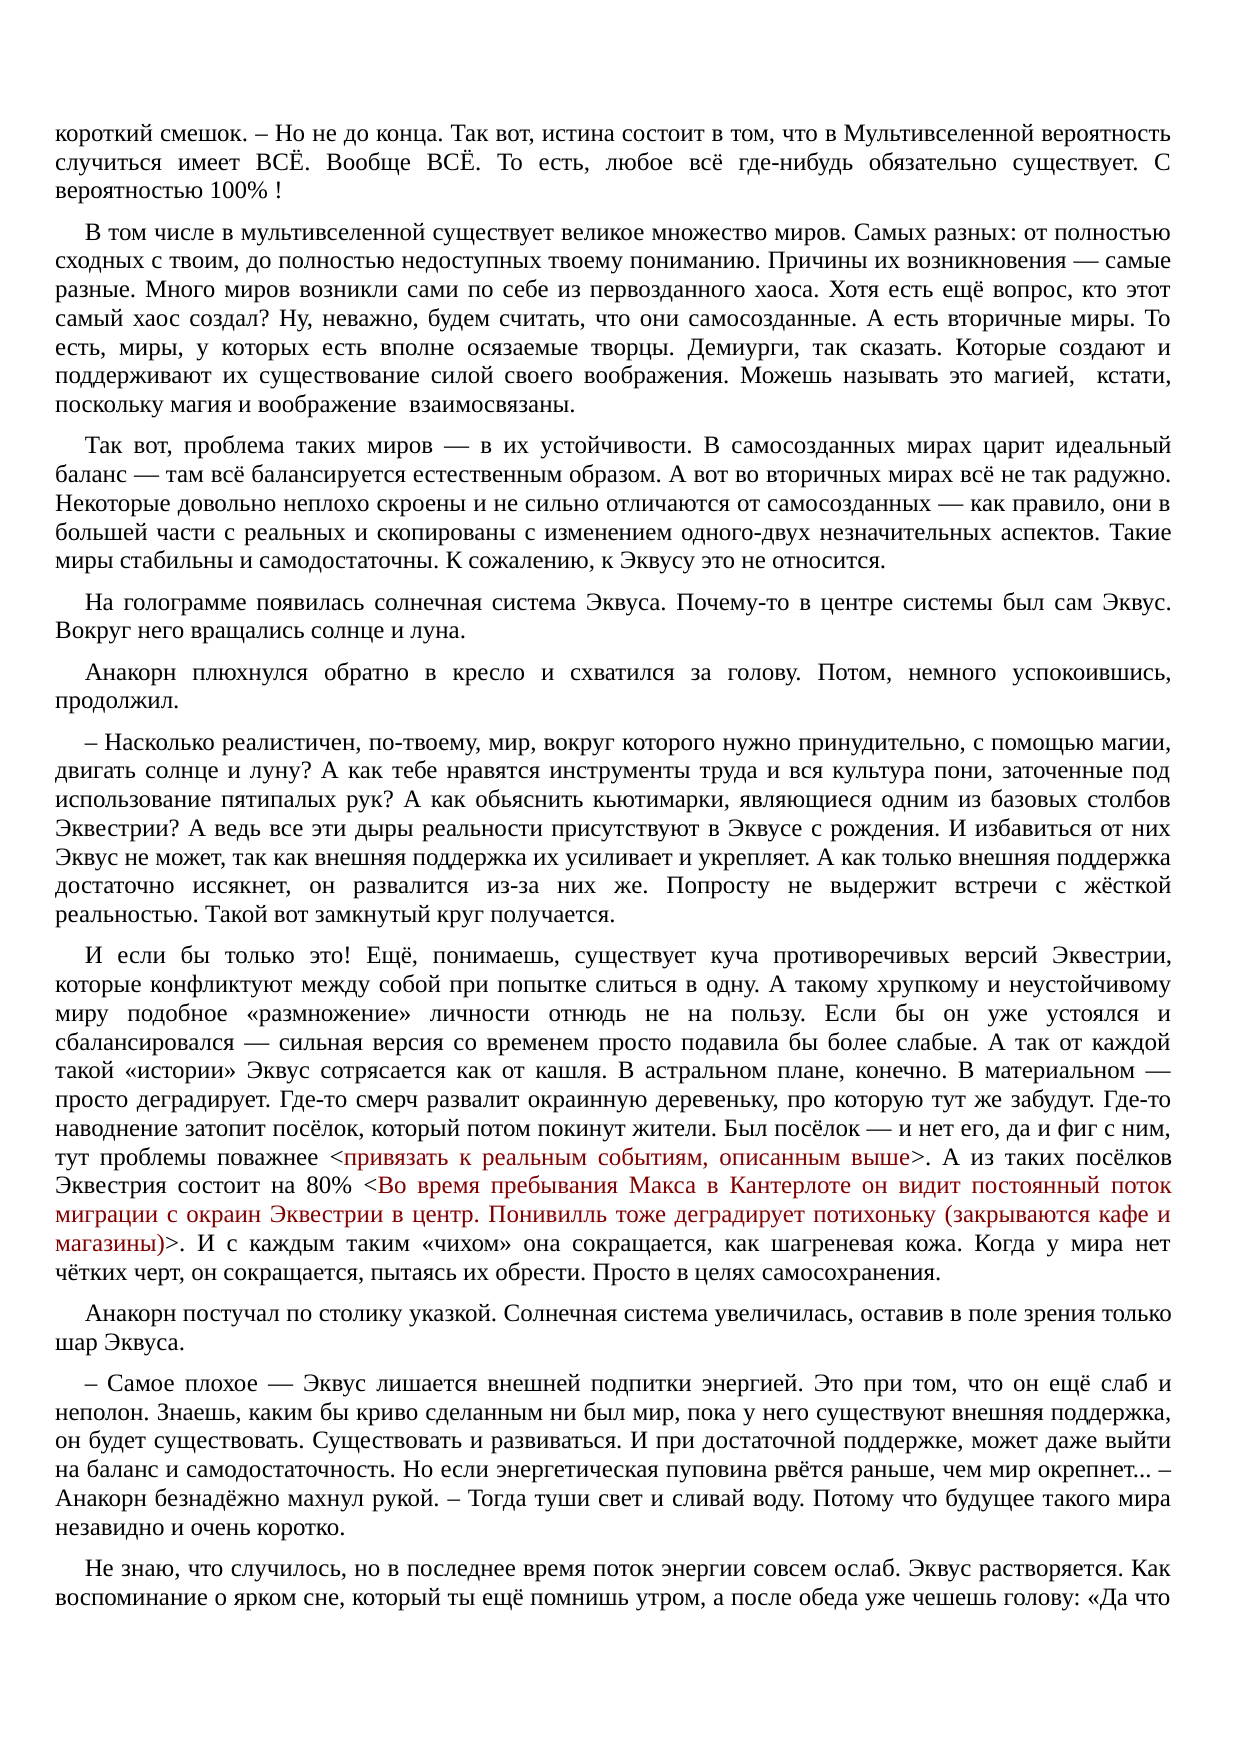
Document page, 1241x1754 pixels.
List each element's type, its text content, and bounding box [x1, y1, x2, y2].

text – Насколько реалистичен, по-твоему, мир, вокруг которого нужно принудительно, с помощью магии, двигать солнце и луну? А как тебе нравятся инструменты труда и вся культура пони, заточенные под использование пятипалых рук? А как обьяснить кьютимарки, являющиеся одним из базовых столбов Эквестрии? А ведь все эти дыры реальности присутствуют в Эквусе с рождения. И избавиться от них Эквус не может, так как внешняя поддержка их усиливает и укрепляет. А как только внешняя поддержка достаточно иссякнет, он развалится из-за них же. Попросту не выдержит встречи с жёсткой реальностью. Такой вот замкнутый круг получается. [55, 727, 1172, 928]
text В том числе в мультивселенной существует великое множество миров. Самых разных: от полностью сходных с твоим, до полностью недоступных твоему пониманию. Причины их возникновения — самые разные. Много миров возникли сами по себе из первозданного хаоса. Хотя есть ещё вопрос, кто этот самый хаос создал? Ну, неважно, будем считать, что они самосозданные. А есть вторичные миры. То есть, миры, у которых есть вполне осязаемые творцы. Демиурги, так сказать. Которые создают и поддерживают их существование силой своего воображения. Можешь называть это магией, кстати, поскольку магия и воображение взаимосвязаны. [55, 217, 1172, 418]
text Анакорн плюхнулся обратно в кресло и схватился за голову. Потом, немного успокоившись, продолжил. [55, 657, 1172, 714]
text На голограмме появилась солнечная система Эквуса. Почему-то в центре системы был сам Эквус. Вокруг него вращались солнце и луна. [55, 587, 1172, 644]
text Так вот, проблема таких миров — в их устойчивости. В самосозданных мирах царит идеальный баланс — там всё балансируется естественным образом. А вот во вторичных мирах всё не так радужно. Некоторые довольно неплохо скроены и не сильно отличаются от самосозданных — как правило, они в большей части с реальных и скопированы с изменением одного-двух незначительных аспектов. Такие миры стабильны и самодостаточны. К сожалению, к Эквусу это не относится. [55, 431, 1172, 574]
text Не знаю, что случилось, но в последнее время поток энергии совсем ослаб. Эквус растворяется. Как воспоминание о ярком сне, который ты ещё помнишь утром, а после обеда уже чешешь голову: «Да что [55, 1553, 1172, 1611]
text – Самое плохое — Эквус лишается внешней подпитки энергией. Это при том, что он ещё слаб и неполон. Знаешь, каким бы криво сделанным ни был мир, пока у него существуют внешняя поддержка, он будет существовать. Существовать и развиваться. И при достаточной поддержке, может даже выйти на баланс и самодостаточность. Но если энергетическая пуповина рвётся раньше, чем мир окрепнет... – Анакорн безнадёжно махнул рукой. – Тогда туши свет и сливай воду. Потому что будущее такого мира незавидно и очень коротко. [55, 1368, 1172, 1541]
text Анакорн постучал по столику указкой. Солнечная система увеличилась, оставив в поле зрения только шар Эквуса. [55, 1298, 1172, 1356]
text И если бы только это! Ещё, понимаешь, существует куча противоречивых версий Эквестрии, которые конфликтуют между собой при попытке слиться в одну. А такому хрупкому и неустойчивому миру подобное «размножение» личности отнюдь не на пользу. Если бы он уже устоялся и сбалансировался — сильная версия со временем просто подавила бы более слабые. А так от каждой такой «истории» Эквус сотрясается как от кашля. В астральном плане, конечно. В материальном — просто деградирует. Где-то смерч развалит окраинную деревеньку, про которую тут же забудут. Где-то наводнение затопит посёлок, который потом покинут жители. Был посёлок — и нет его, да и фиг с ним, тут проблемы поважнее <привязать к реальным событиям, описанным выше>. А из таких посёлков Эквестрия состоит на 80% <Во время пребывания Макса в Кантерлоте он видит постоянный поток миграции с окраин Эквестрии в центр. Понивилль тоже деградирует потихоньку (закрываются кафе и магазины)>. И с каждым таким «чихом» она сокращается, как шагреневая кожа. Когда у мира нет чётких черт, он сокращается, пытаясь их обрести. Просто в целях самосохранения. [55, 941, 1172, 1286]
text короткий смешок. – Но не до конца. Так вот, истина состоит в том, что в Мультивселенной вероятность случиться имеет ВСЁ. Вообще ВСЁ. То есть, любое всё где-нибудь обязательно существует. С вероятностью 100% ! [55, 118, 1172, 204]
